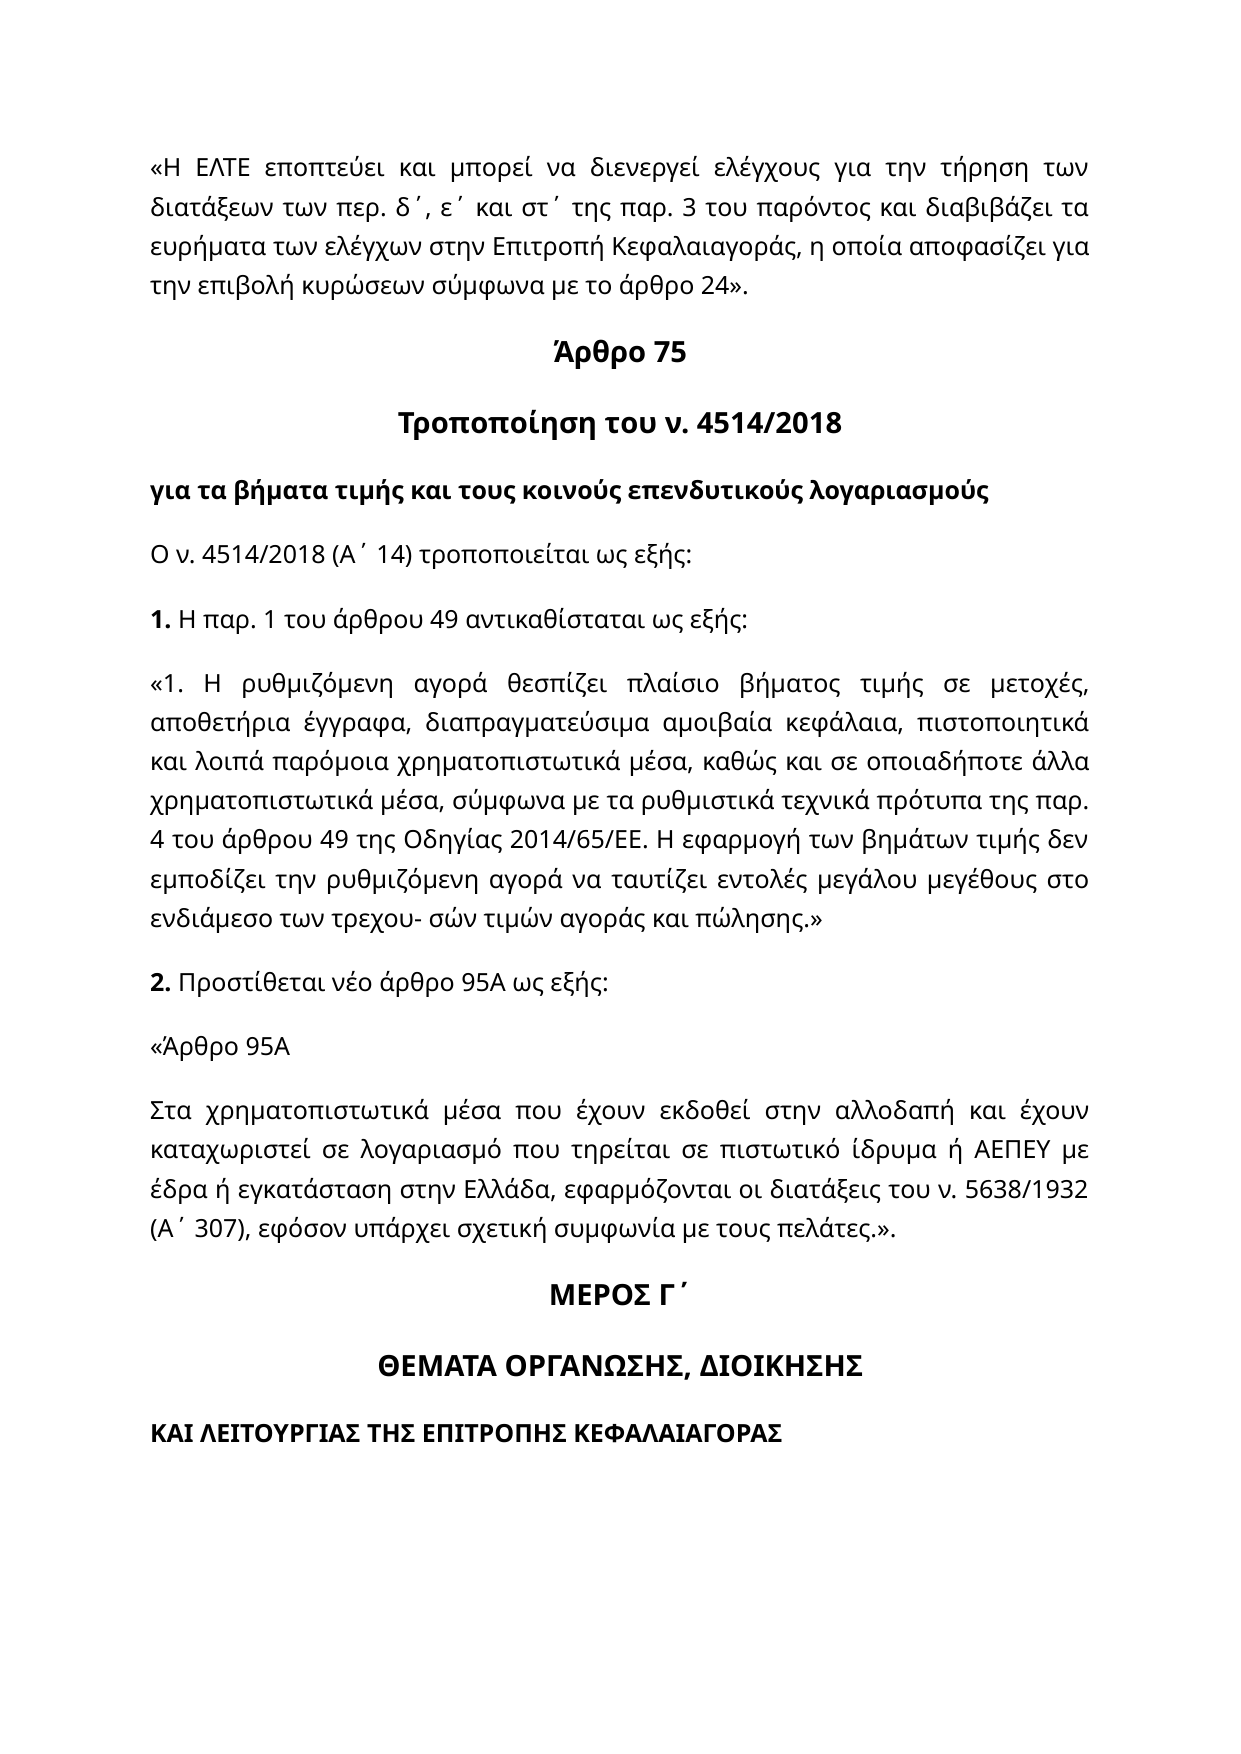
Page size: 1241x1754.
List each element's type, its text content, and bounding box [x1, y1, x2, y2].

subtitle Άρθρο 75 [150, 332, 1090, 371]
subtitle Τροποποίηση του ν. 4514/2018 [150, 402, 1090, 442]
text Ο ν. 4514/2018 (Α΄ 14) τροποποιείται ως εξής: [150, 537, 1090, 571]
text ΚΑΙ ΛΕΙΤΟΥΡΓΙΑΣ ΤΗΣ ΕΠΙΤΡΟΠΗΣ ΚΕΦΑΛΑΙΑΓΟΡΑΣ [150, 1416, 1090, 1450]
text Στα χρηματοπιστωτικά μέσα που έχουν εκδοθεί στην αλλοδαπή και έχουν καταχωριστεί σε λογαριασμό που τηρείται σε πιστωτικό ίδρυμα ή ΑΕΠΕΥ με έδρα ή εγκατάσταση στην Ελλάδα, εφαρμόζονται οι διατάξεις του ν. 5638/1932 (Α΄ 307), εφόσον υπάρχει σχετική συμφωνία με τους πελάτες.». [150, 1093, 1090, 1244]
text 2. Προστίθεται νέο άρθρο 95Α ως εξής: [150, 964, 1090, 999]
text για τα βήματα τιμής και τους κοινούς επενδυτικούς λογαριασμούς [150, 473, 1090, 507]
text «Άρθρο 95Α [150, 1029, 1090, 1063]
subtitle ΜΕΡΟΣ Γ΄ [150, 1274, 1090, 1314]
text «Η ΕΛΤΕ εποπτεύει και μπορεί να διενεργεί ελέγχους για την τήρηση των διατάξεων των περ. δ΄, ε΄ και στ΄ της παρ. 3 του παρόντος και διαβιβάζει τα ευρήματα των ελέγχων στην Επιτροπή Κεφαλαιαγοράς, η οποία αποφασίζει για την επιβολή κυρώσεων σύμφωνα με το άρθρο 24». [150, 150, 1090, 302]
text «1. Η ρυθμιζόμενη αγορά θεσπίζει πλαίσιο βήματος τιμής σε μετοχές, αποθετήρια έγγραφα, διαπραγματεύσιμα αμοιβαία κεφάλαια, πιστοποιητικά και λοιπά παρόμοια χρηματοπιστωτικά μέσα, καθώς και σε οποιαδήποτε άλλα χρηματοπιστωτικά μέσα, σύμφωνα με τα ρυθμιστικά τεχνικά πρότυπα της παρ. 4 του άρθρου 49 της Οδηγίας 2014/65/ΕΕ. Η εφαρμογή των βημάτων τιμής δεν εμποδίζει την ρυθμιζόμενη αγορά να ταυτίζει εντολές μεγάλου μεγέθους στο ενδιάμεσο των τρεχου- σών τιμών αγοράς και πώλησης.» [150, 665, 1090, 934]
subtitle ΘΕΜΑΤΑ ΟΡΓΑΝΩΣΗΣ, ΔΙΟΙΚΗΣΗΣ [150, 1345, 1090, 1385]
text 1. Η παρ. 1 του άρθρου 49 αντικαθίσταται ως εξής: [150, 601, 1090, 635]
